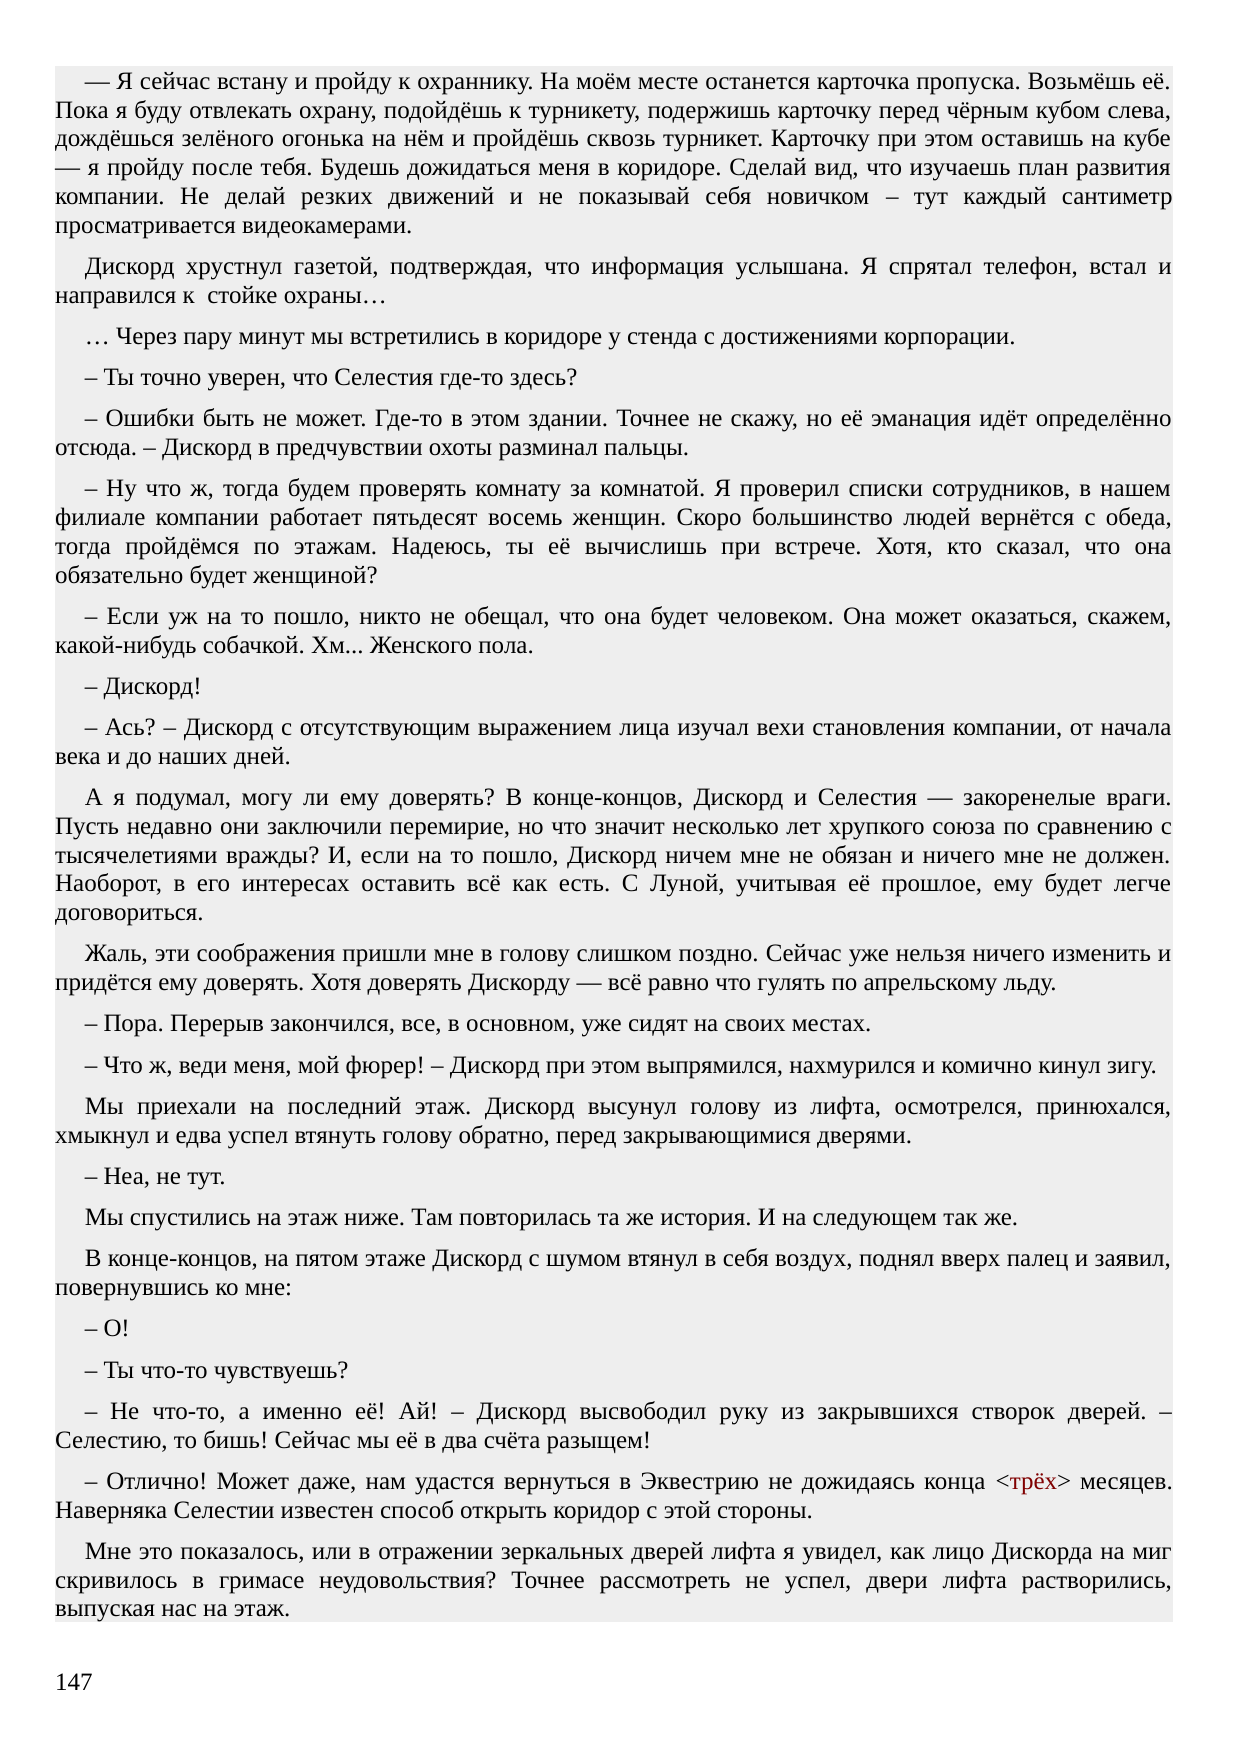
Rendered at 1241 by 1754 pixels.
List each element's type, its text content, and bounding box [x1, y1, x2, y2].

text – Если уж на то пошло, никто не обещал, что она будет человеком. Она может оказаться, скажем, какой-нибудь собачкой. Хм... Женского пола. [55, 601, 1173, 658]
text Дискорд хрустнул газетой, подтверждая, что информация услышана. Я спрятал телефон, встал и направился к стойке охраны… [55, 251, 1173, 308]
text – Дискорд! [55, 671, 1173, 700]
text — Я сейчас встану и пройду к охраннику. На моём месте останется карточка пропуска. Возьмёшь её. Пока я буду отвлекать охрану, подойдёшь к турникету, подержишь карточку перед чёрным кубом слева, дождёшься зелёного огонька на нём и пройдёшь сквозь турникет. Карточку при этом оставишь на кубе — я пройду после тебя. Будешь дожидаться меня в коридоре. Сделай вид, что изучаешь план развития компании. Не делай резких движений и не показывай себя новичком – тут каждый сантиметр просматривается видеокамерами. [55, 66, 1173, 238]
text В конце-концов, на пятом этаже Дискорд с шумом втянул в себя воздух, поднял вверх палец и заявил, повернувшись ко мне: [55, 1243, 1173, 1301]
text – Неа, не тут. [55, 1161, 1173, 1190]
text – Ты точно уверен, что Селестия где-то здесь? [55, 362, 1173, 391]
text Мы приехали на последний этаж. Дискорд высунул голову из лифта, осмотрелся, принюхался, хмыкнул и едва успел втянуть голову обратно, перед закрывающимися дверями. [55, 1091, 1173, 1148]
text Жаль, эти соображения пришли мне в голову слишком поздно. Сейчас уже нельзя ничего изменить и придётся ему доверять. Хотя доверять Дискорду — всё равно что гулять по апрельскому льду. [55, 938, 1173, 996]
text – О! [55, 1313, 1173, 1342]
text – Не что-то, а именно её! Ай! – Дискорд высвободил руку из закрывшихся створок дверей. – Селестию, то бишь! Сейчас мы её в два счёта разыщем! [55, 1396, 1173, 1453]
text – Ну что ж, тогда будем проверять комнату за комнатой. Я проверил списки сотрудников, в нашем филиале компании работает пятьдесят восемь женщин. Скоро большинство людей вернётся с обеда, тогда пройдёмся по этажам. Надеюсь, ты её вычислишь при встрече. Хотя, кто сказал, что она обязательно будет женщиной? [55, 473, 1173, 588]
text – Ты что-то чувствуешь? [55, 1355, 1173, 1383]
text – Ошибки быть не может. Где-то в этом здании. Точнее не скажу, но её эманация идёт определённо отсюда. – Дискорд в предчувствии охоты разминал пальцы. [55, 403, 1173, 461]
text – Что ж, веди меня, мой фюрер! – Дискорд при этом выпрямился, нахмурился и комично кинул зигу. [55, 1050, 1173, 1078]
text – Отлично! Может даже, нам удастся вернуться в Эквестрию не дожидаясь конца <трёх> месяцев. Наверняка Селестии известен способ открыть коридор с этой стороны. [55, 1466, 1173, 1523]
text … Через пару минут мы встретились в коридоре у стенда с достижениями корпорации. [55, 321, 1173, 350]
text – Ась? – Дискорд с отсутствующим выражением лица изучал вехи становления компании, от начала века и до наших дней. [55, 712, 1173, 770]
text А я подумал, могу ли ему доверять? В конце-концов, Дискорд и Селестия — закоренелые враги. Пусть недавно они заключили перемирие, но что значит несколько лет хрупкого союза по сравнению с тысячелетиями вражды? И, если на то пошло, Дискорд ничем мне не обязан и ничего мне не должен. Наоборот, в его интересах оставить всё как есть. С Луной, учитывая её прошлое, ему будет легче договориться. [55, 782, 1173, 926]
text – Пора. Перерыв закончился, все, в основном, уже сидят на своих местах. [55, 1008, 1173, 1037]
text Мы спустились на этаж ниже. Там повторилась та же история. И на следующем так же. [55, 1202, 1173, 1231]
text Мне это показалось, или в отражении зеркальных дверей лифта я увидел, как лицо Дискорда на миг скривилось в гримасе неудовольствия? Точнее рассмотреть не успел, двери лифта растворились, выпуская нас на этаж. [55, 1536, 1173, 1622]
